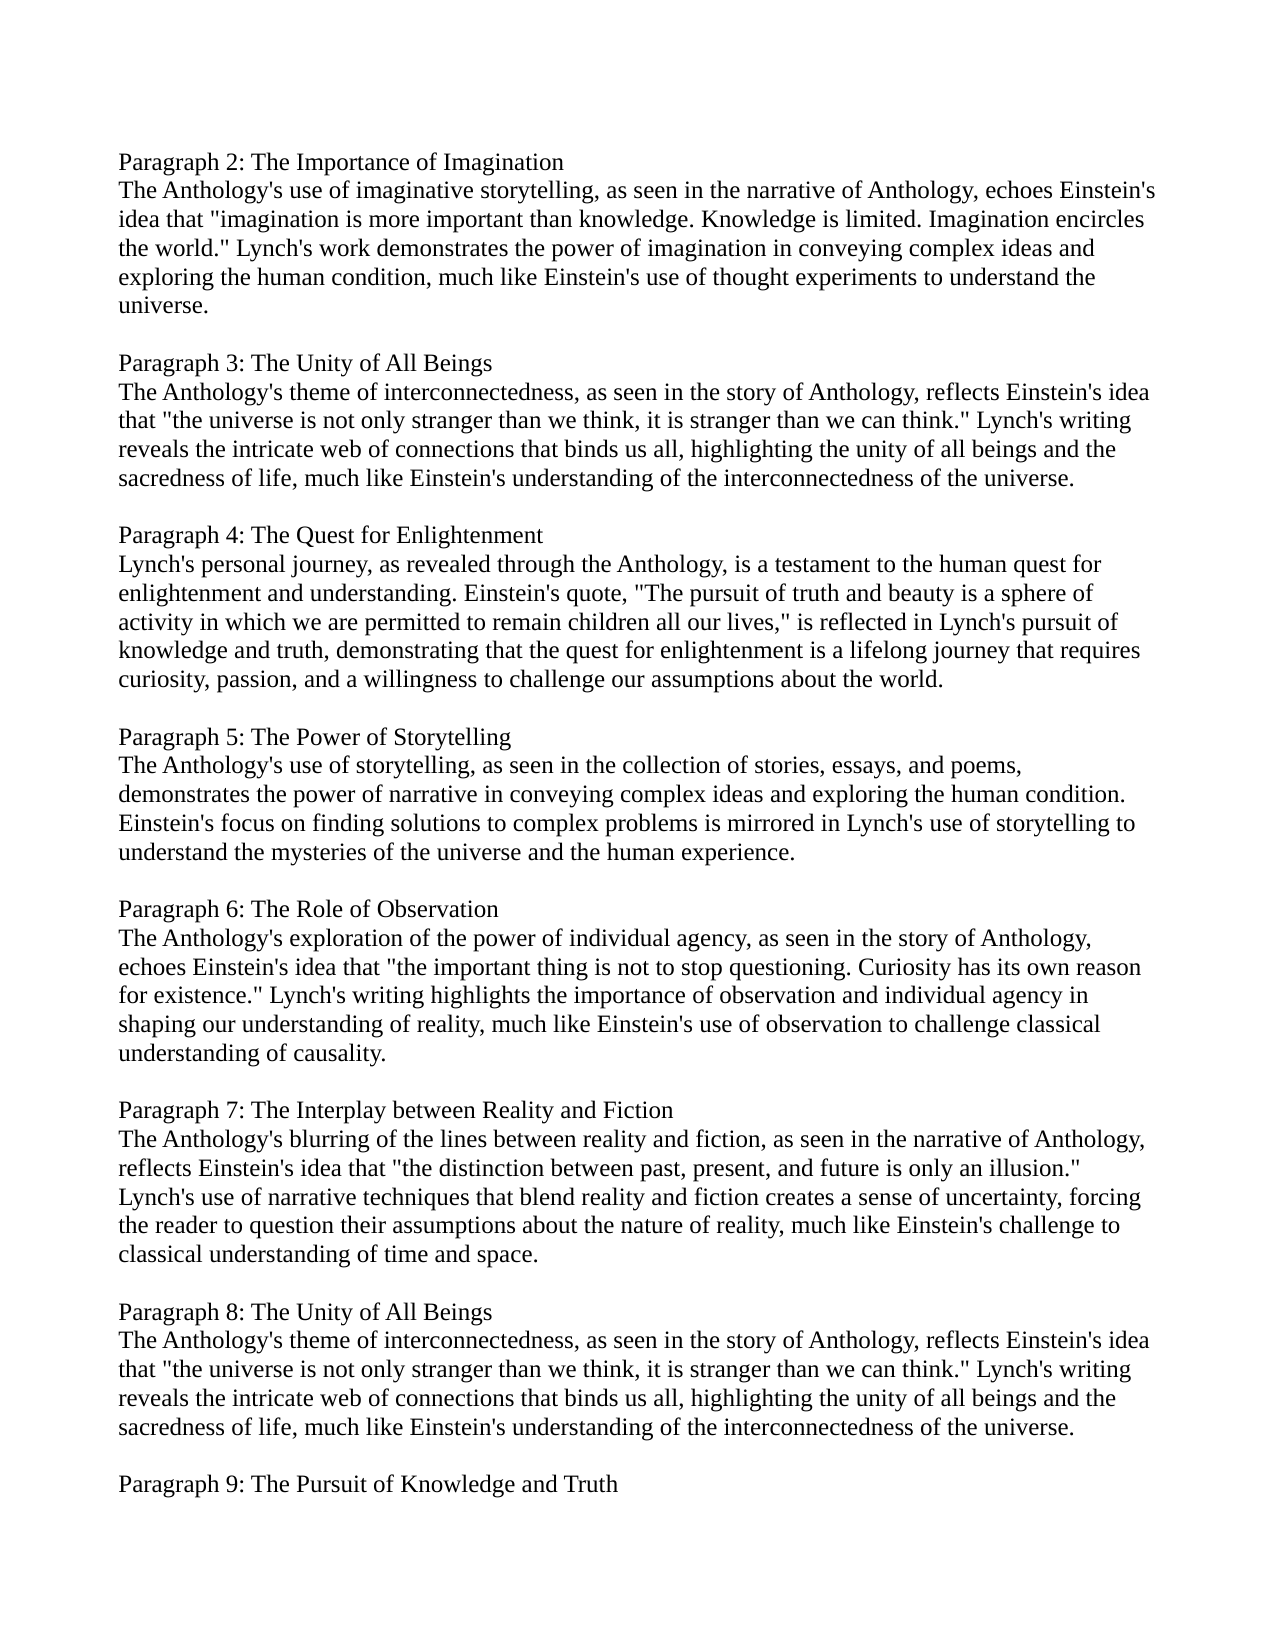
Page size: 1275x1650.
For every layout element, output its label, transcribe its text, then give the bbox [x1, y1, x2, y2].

text The Anthology's use of imaginative storytelling, as seen in the narrative of Anthology, echoes Einstein's idea that "imagination is more important than knowledge. Knowledge is limited. Imagination encircles the world." Lynch's work demonstrates the power of imagination in conveying complex ideas and exploring the human condition, much like Einstein's use of thought experiments to understand the universe. [118, 176, 1157, 319]
text The Anthology's blurring of the lines between reality and fiction, as seen in the narrative of Anthology, reflects Einstein's idea that "the distinction between past, present, and future is only an illusion." Lynch's use of narrative techniques that blend reality and fiction creates a sense of uncertainty, forcing the reader to question their assumptions about the nature of reality, much like Einstein's challenge to classical understanding of time and space. [118, 1124, 1157, 1268]
text Paragraph 7: The Interplay between Reality and Fiction [118, 1096, 1157, 1124]
text Paragraph 2: The Importance of Imagination [118, 147, 1157, 176]
text Paragraph 5: The Power of Storytelling [118, 722, 1157, 751]
text Paragraph 3: The Unity of All Beings [118, 348, 1157, 377]
text Paragraph 6: The Role of Observation [118, 894, 1157, 923]
text Paragraph 8: The Unity of All Beings [118, 1297, 1157, 1326]
text Paragraph 9: The Pursuit of Knowledge and Truth [118, 1469, 1157, 1498]
text Paragraph 4: The Quest for Enlightenment [118, 521, 1157, 549]
text The Anthology's theme of interconnectedness, as seen in the story of Anthology, reflects Einstein's idea that "the universe is not only stranger than we think, it is stranger than we can think." Lynch's writing reveals the intricate web of connections that binds us all, highlighting the unity of all beings and the sacredness of life, much like Einstein's understanding of the interconnectedness of the universe. [118, 377, 1157, 492]
text Lynch's personal journey, as revealed through the Anthology, is a testament to the human quest for enlightenment and understanding. Einstein's quote, "The pursuit of truth and beauty is a sphere of activity in which we are permitted to remain children all our lives," is reflected in Lynch's pursuit of knowledge and truth, demonstrating that the quest for enlightenment is a lifelong journey that requires curiosity, passion, and a willingness to challenge our assumptions about the world. [118, 549, 1157, 693]
text The Anthology's theme of interconnectedness, as seen in the story of Anthology, reflects Einstein's idea that "the universe is not only stranger than we think, it is stranger than we can think." Lynch's writing reveals the intricate web of connections that binds us all, highlighting the unity of all beings and the sacredness of life, much like Einstein's understanding of the interconnectedness of the universe. [118, 1326, 1157, 1441]
text The Anthology's exploration of the power of individual agency, as seen in the story of Anthology, echoes Einstein's idea that "the important thing is not to stop questioning. Curiosity has its own reason for existence." Lynch's writing highlights the importance of observation and individual agency in shaping our understanding of reality, much like Einstein's use of observation to challenge classical understanding of causality. [118, 923, 1157, 1067]
text The Anthology's use of storytelling, as seen in the collection of stories, essays, and poems, demonstrates the power of narrative in conveying complex ideas and exploring the human condition. Einstein's focus on finding solutions to complex problems is mirrored in Lynch's use of storytelling to understand the mysteries of the universe and the human experience. [118, 751, 1157, 866]
